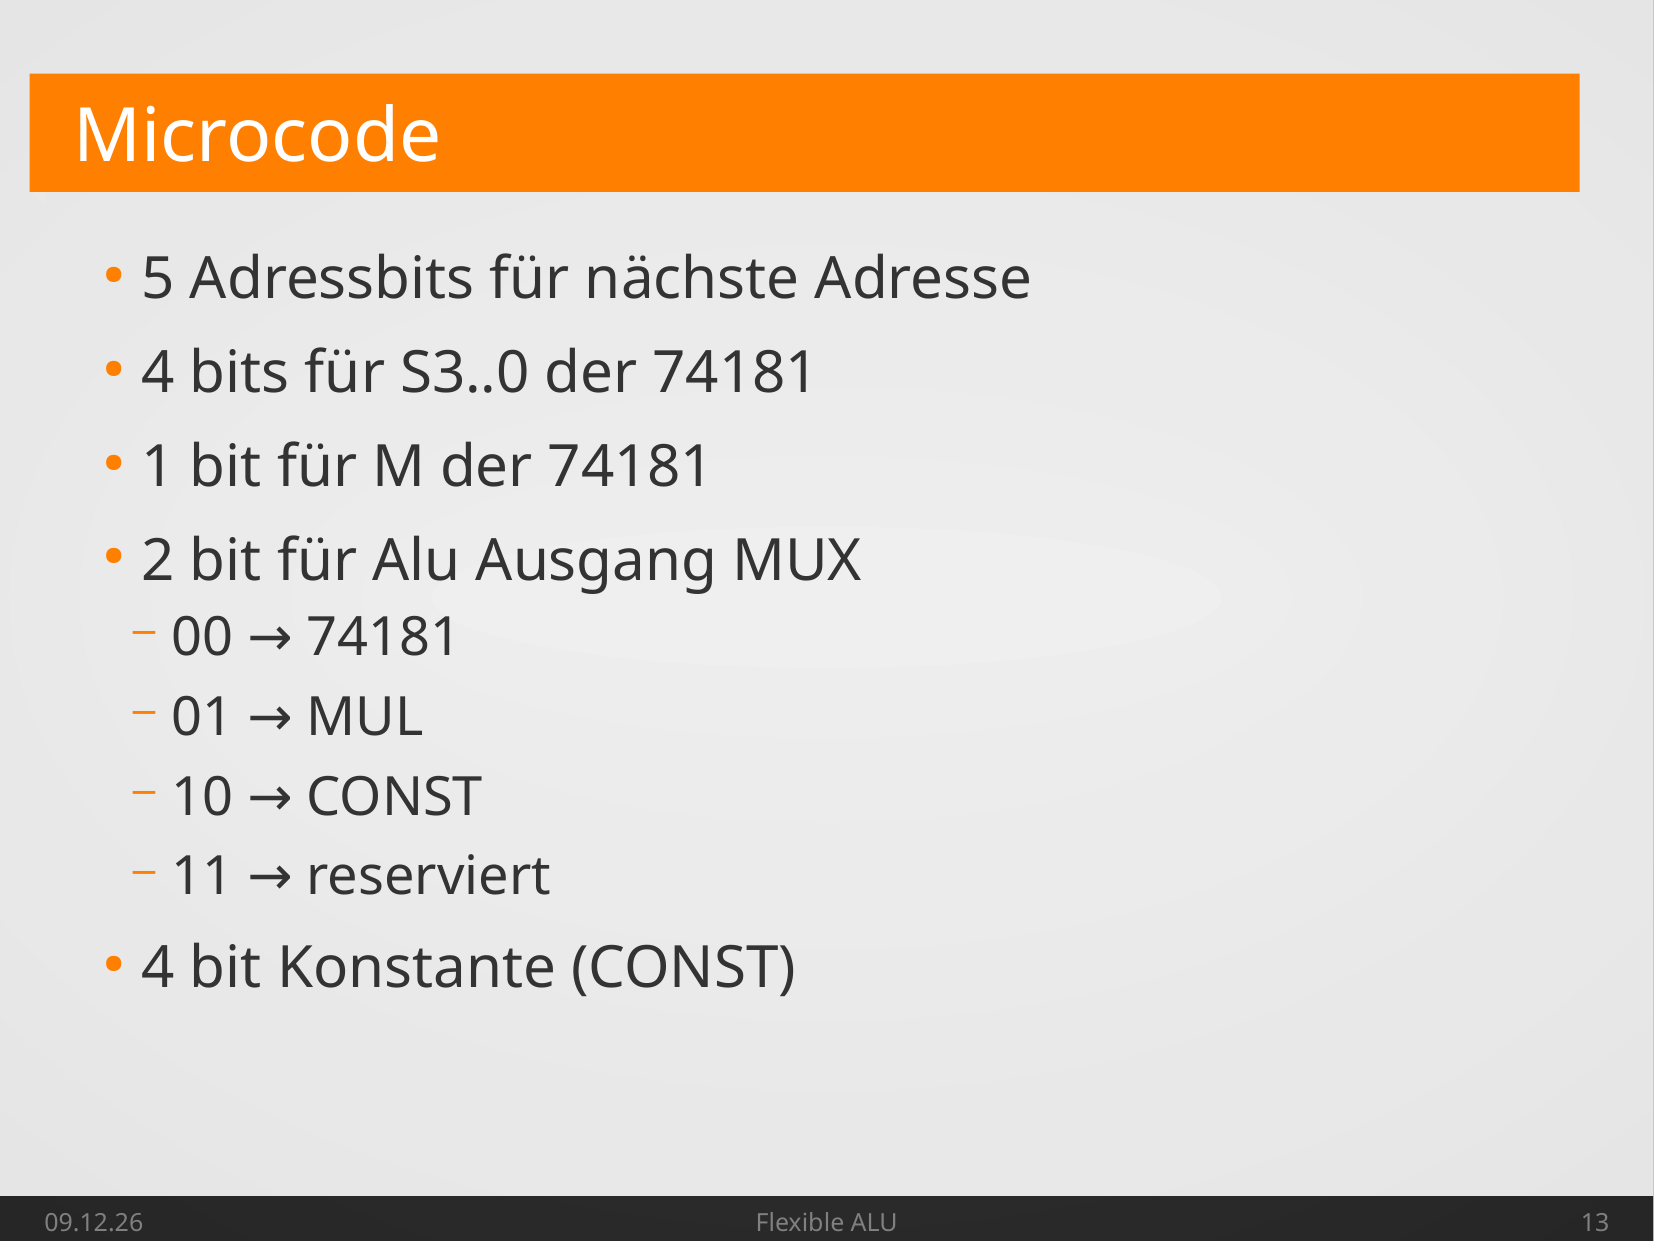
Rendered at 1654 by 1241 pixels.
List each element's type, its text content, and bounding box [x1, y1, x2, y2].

title Microcode [73, 73, 1565, 192]
list 5 Adressbits für nächste Adresse 4 bits für S3..0 der 74181 1 bit für M der 74181 2 bit für Alu Ausgang MUX 00 → 74181 01 → MUL 10 → CONST 11 → reserviert 4 bit Konstante (CONST) [73, 236, 1580, 1167]
